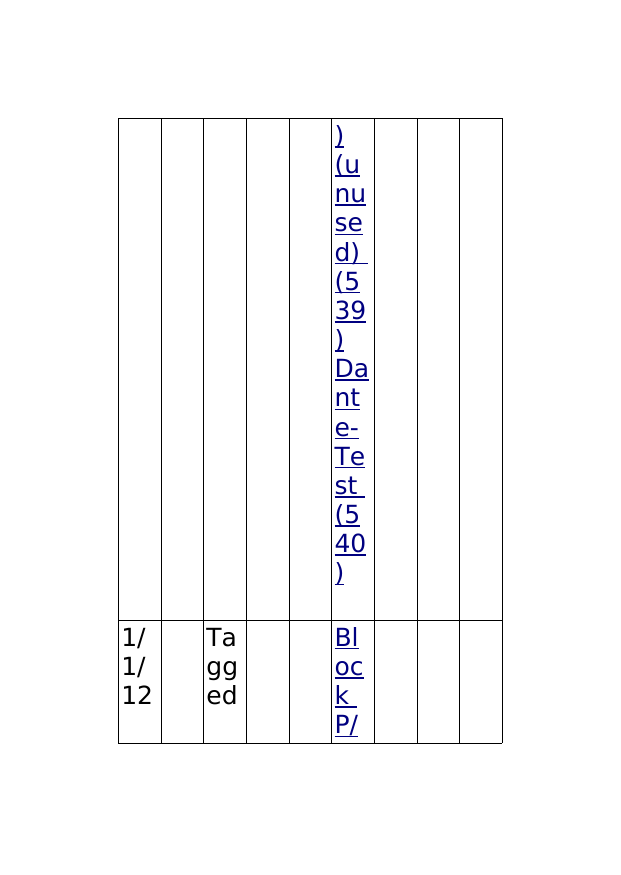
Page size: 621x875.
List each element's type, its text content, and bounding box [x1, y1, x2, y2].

table_cell [375, 119, 417, 620]
table_cell Tagged [204, 621, 246, 742]
table_cell [290, 621, 331, 742]
table_cell [204, 119, 246, 620]
table_cell [247, 119, 289, 620]
table_cell [460, 119, 502, 620]
table_cell ) (unused) (539) Dante-Test (540) [332, 119, 374, 620]
table_cell [460, 621, 502, 742]
table_cell [119, 119, 161, 620]
table_cell [290, 119, 331, 620]
table_cell [247, 621, 289, 742]
table_cell 1/1/12 [119, 621, 161, 742]
table_cell Block P/ [332, 621, 374, 742]
table_cell [418, 119, 459, 620]
table_cell [162, 621, 203, 742]
table_cell [375, 621, 417, 742]
table_cell [418, 621, 459, 742]
table_cell [162, 119, 203, 620]
